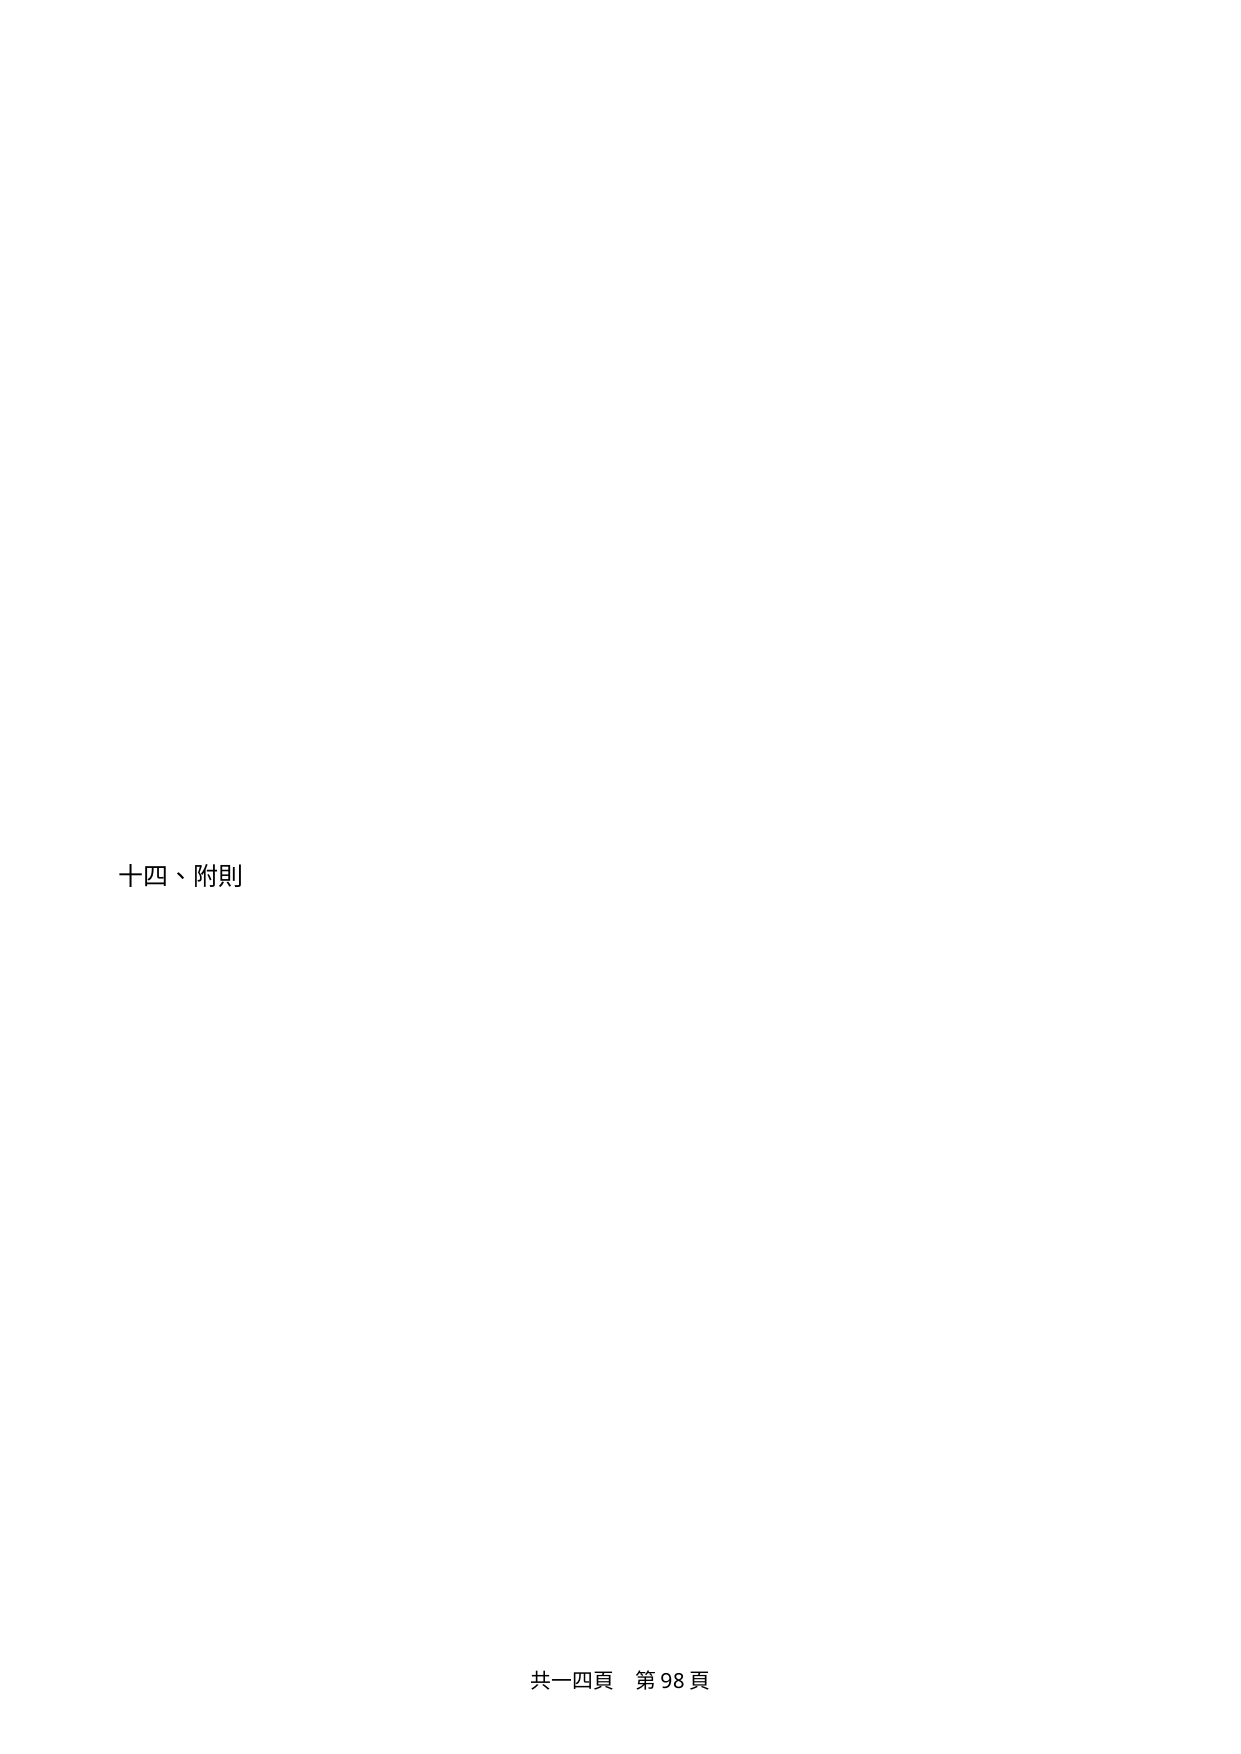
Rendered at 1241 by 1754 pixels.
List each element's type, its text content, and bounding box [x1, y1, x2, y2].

text 十四、附則 [118, 833, 1122, 895]
